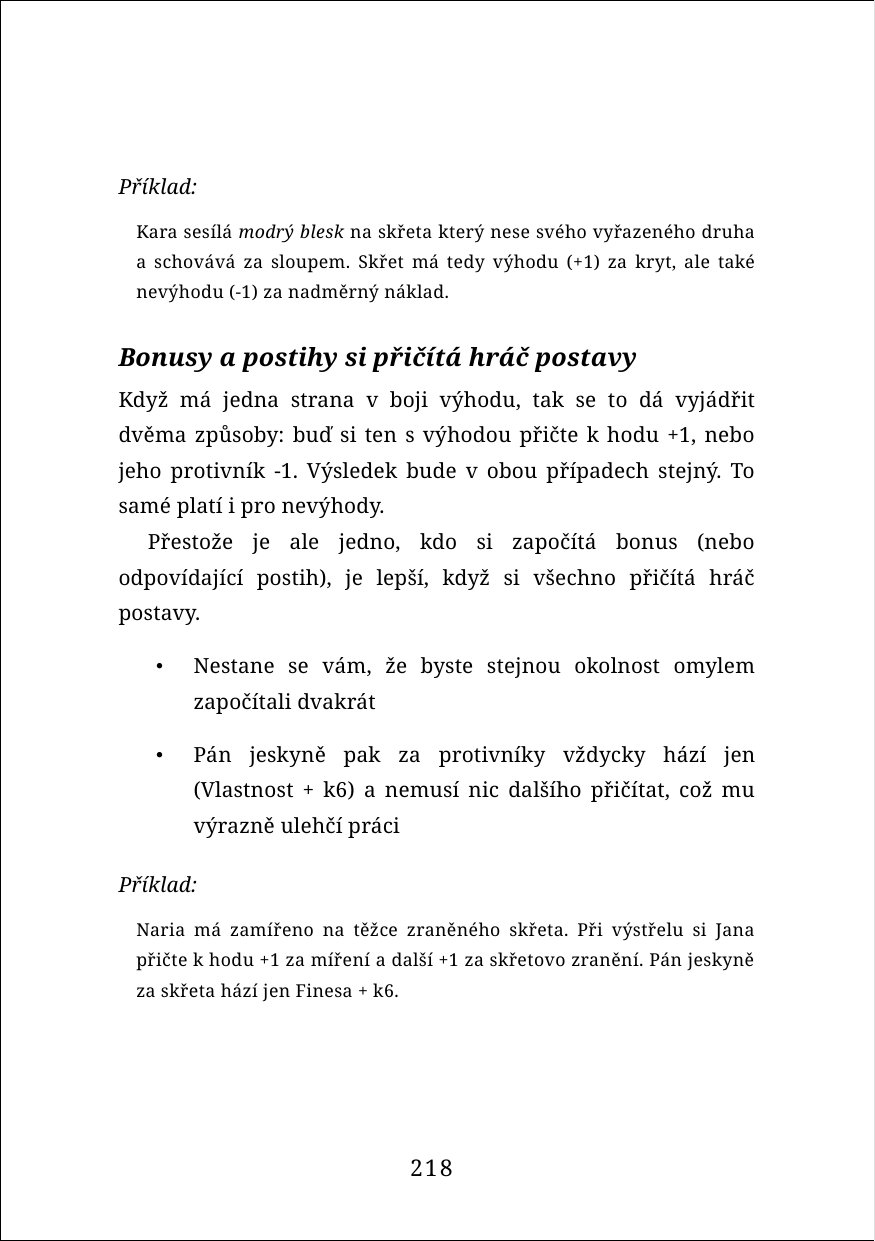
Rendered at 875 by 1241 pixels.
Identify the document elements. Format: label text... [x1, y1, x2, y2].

text Když má jedna strana v boji výhodu, tak se to dá vyjádřit dvěma způsoby: buď si ten s výhodou přičte k hodu +1, nebo jeho protivník -1. Výsledek bude v obou případech stejný. To samé platí i pro nevýhody. Přestože je ale jedno, kdo si započítá bonus (nebo odpovídající postih), je lepší, když si všechno přičítá hráč postavy. [118, 385, 756, 627]
subtitle Bonusy a postihy si přičítá hráč postavy [118, 339, 756, 373]
text Příklad: [118, 172, 756, 200]
text Kara sesílá modrý blesk na skřeta který nese svého vyřazeného druha a schovává za sloupem. Skřet má tedy výhodu (+1) za kryt, ale také nevýhodu (-1) za nadměrný náklad. [136, 219, 756, 304]
text Příklad: [118, 870, 756, 899]
list Pán jeskyně pak za protivníky vždycky hází jen (Vlastnost + k6) a nemusí nic dalšího přičítat, což mu výrazně ulehčí práci [156, 740, 756, 839]
text Naria má zamířeno na těžce zraněného skřeta. Při výstřelu si Jana přičte k hodu +1 za míření a další +1 za skřetovo zranění. Pán jeskyně za skřeta hází jen Finesa + k6. [136, 918, 756, 1002]
list Nestane se vám, že byste stejnou okolnost omylem započítali dvakrát [156, 651, 756, 715]
